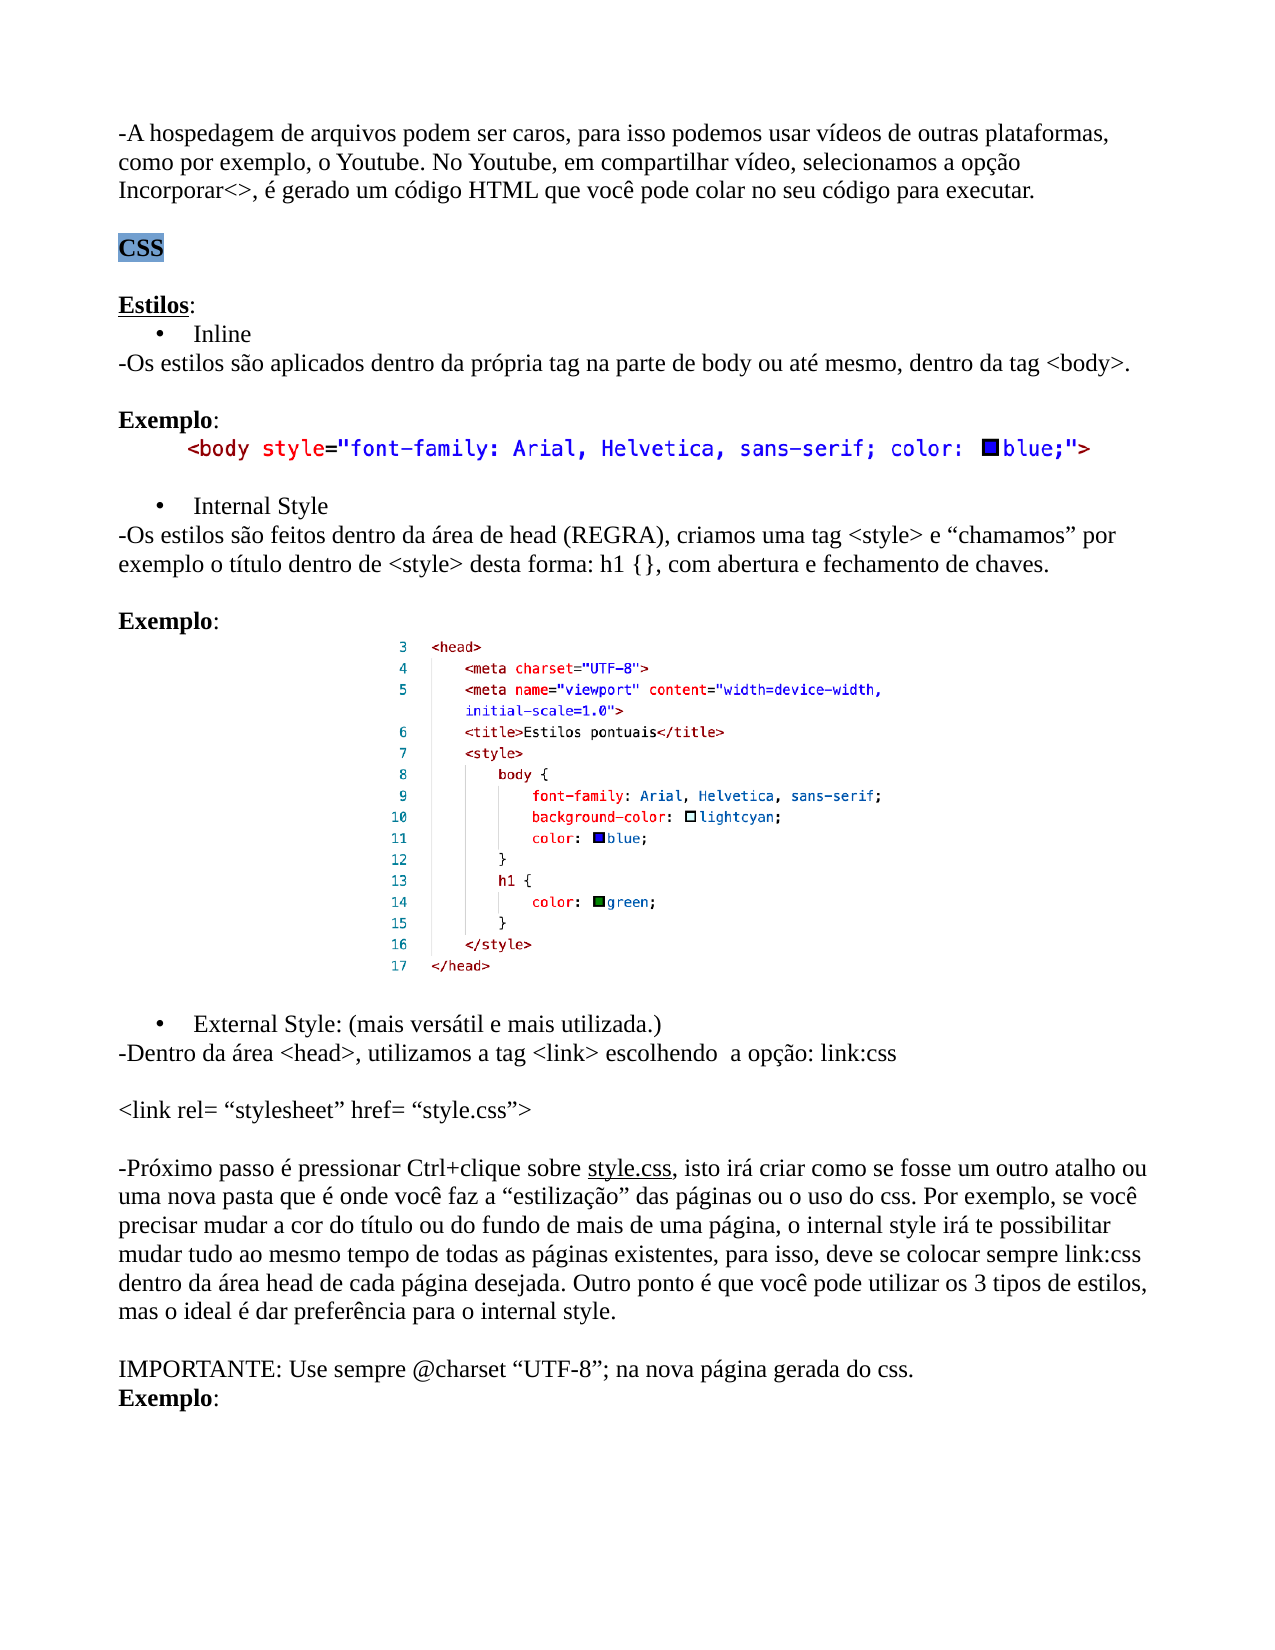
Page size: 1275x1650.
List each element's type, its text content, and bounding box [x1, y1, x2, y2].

picture [383, 635, 892, 977]
list External Style: (mais versátil e mais utilizada.) [156, 1009, 1157, 1038]
text Exemplo: [118, 606, 1157, 635]
picture [178, 434, 1097, 463]
text CSS [118, 233, 1157, 262]
text Estilos: [118, 291, 1157, 319]
text Exemplo: [118, 1383, 1157, 1411]
text -Os estilos são feitos dentro da área de head (REGRA), criamos uma tag <style> e “chamamos” por exemplo o título dentro de <style> desta forma: h1 {}, com abertura e fechamento de chaves. [118, 520, 1157, 578]
text IMPORTANTE: Use sempre @charset “UTF-8”; na nova página gerada do css. [118, 1354, 1157, 1383]
text -A hospedagem de arquivos podem ser caros, para isso podemos usar vídeos de outras plataformas, como por exemplo, o Youtube. No Youtube, em compartilhar vídeo, selecionamos a opção Incorporar<>, é gerado um código HTML que você pode colar no seu código para executar. [118, 118, 1157, 204]
text -Dentro da área <head>, utilizamos a tag <link> escolhendo a opção: link:css [118, 1038, 1157, 1066]
text -Próximo passo é pressionar Ctrl+clique sobre style.css, isto irá criar como se fosse um outro atalho ou uma nova pasta que é onde você faz a “estilização” das páginas ou o uso do css. Por exemplo, se você precisar mudar a cor do título ou do fundo de mais de uma página, o internal style irá te possibilitar mudar tudo ao mesmo tempo de todas as páginas existentes, para isso, deve se colocar sempre link:css dentro da área head de cada página desejada. Outro ponto é que você pode utilizar os 3 tipos de estilos, mas o ideal é dar preferência para o internal style. [118, 1153, 1157, 1325]
list Internal Style [156, 491, 1157, 520]
text -Os estilos são aplicados dentro da própria tag na parte de body ou até mesmo, dentro da tag <body>. [118, 348, 1157, 377]
list Inline [156, 319, 1157, 348]
text <link rel= “stylesheet” href= “style.css”> [118, 1095, 1157, 1124]
text Exemplo: [118, 406, 1157, 434]
